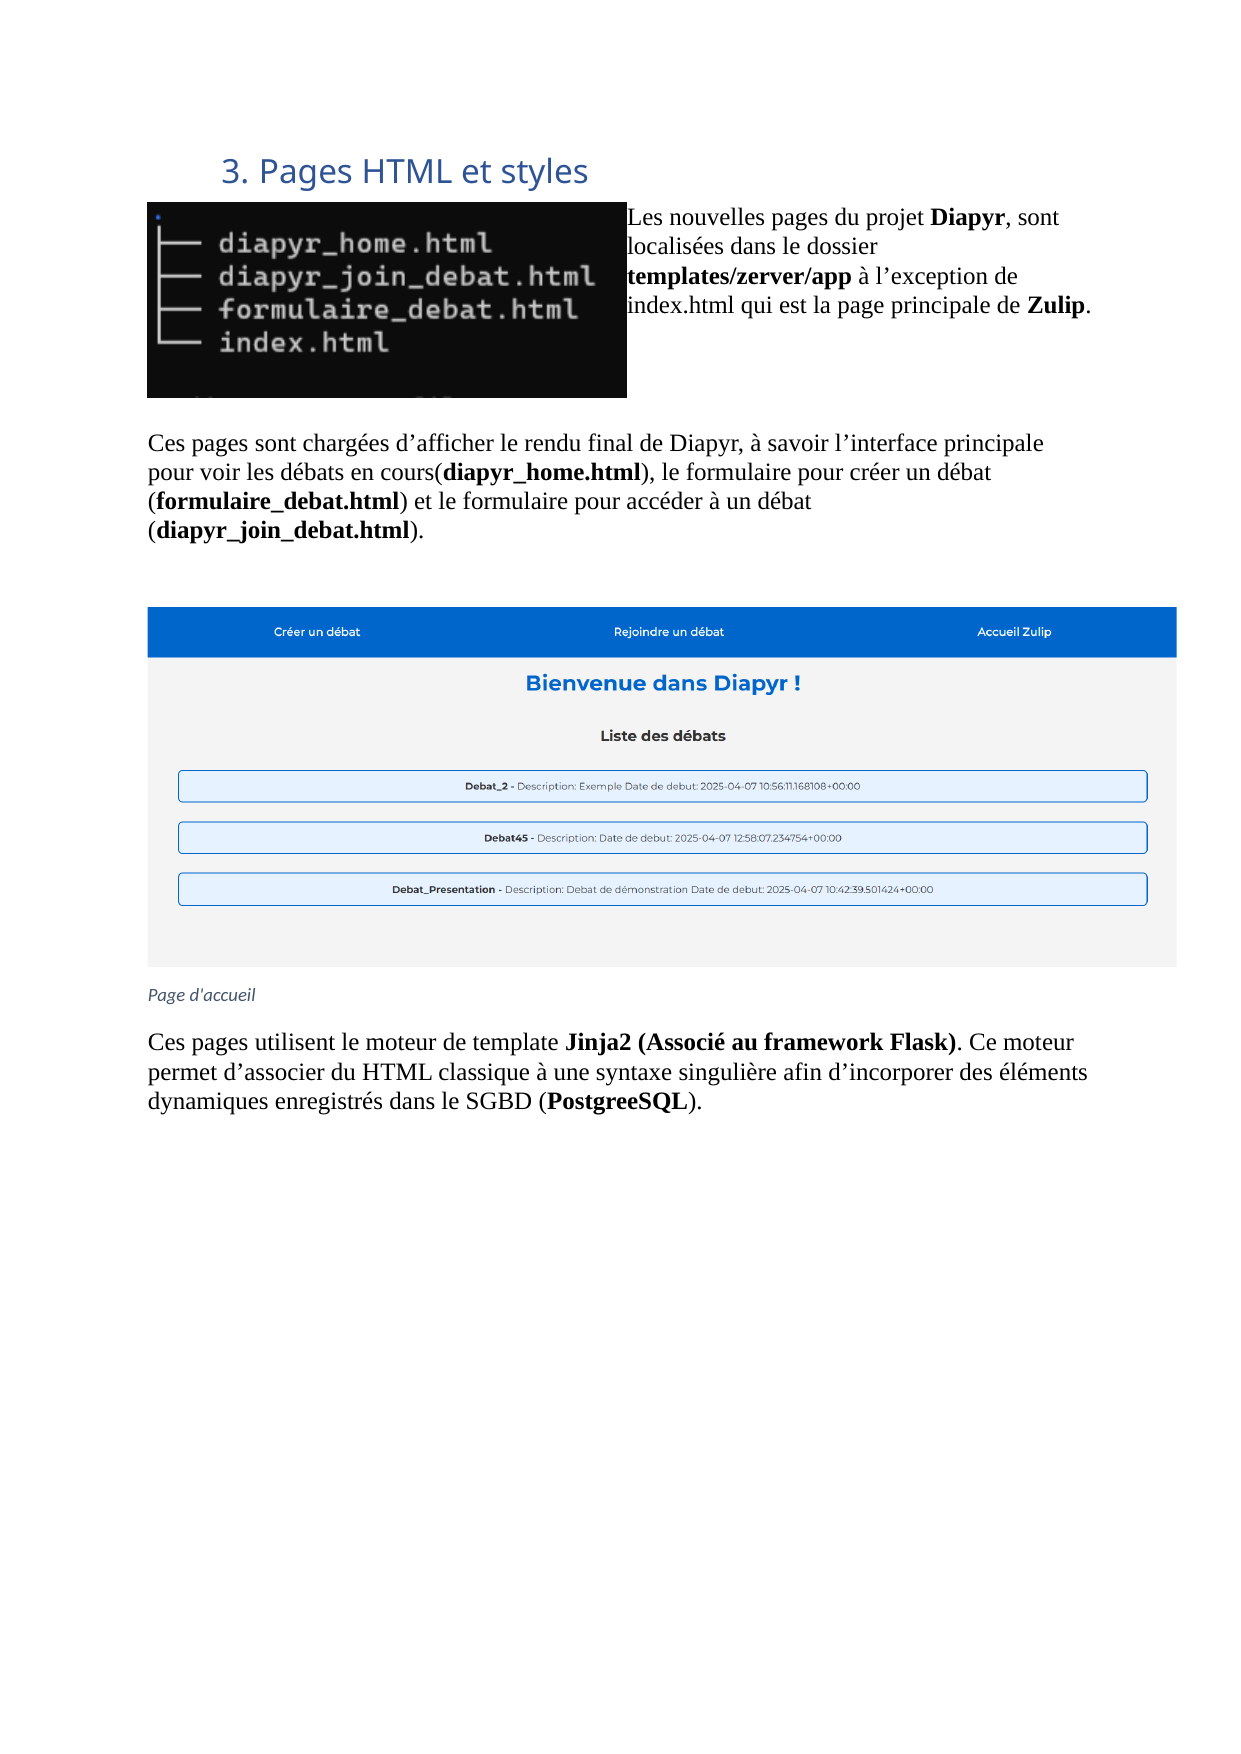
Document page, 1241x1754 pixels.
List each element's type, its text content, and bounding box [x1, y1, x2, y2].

text Page d'accueil [148, 983, 1093, 1006]
list Pages HTML et styles [221, 148, 1093, 193]
text Les nouvelles pages du projet Diapyr, sont localisées dans le dossier templates/zerver/app à l’exception de index.html qui est la page principale de Zulip. [627, 202, 1093, 319]
text Ces pages utilisent le moteur de template Jinja2 (Associé au framework Flask). Ce moteur permet d’associer du HTML classique à une syntaxe singulière afin d’incorporer des éléments dynamiques enregistrés dans le SGBD (PostgreeSQL). [148, 1027, 1093, 1114]
text Ces pages sont chargées d’afficher le rendu final de Diapyr, à savoir l’interface principale pour voir les débats en cours(diapyr_home.html), le formulaire pour créer un débat (formulaire_debat.html) et le formulaire pour accéder à un débat (diapyr_join_debat.html). [148, 428, 1093, 544]
